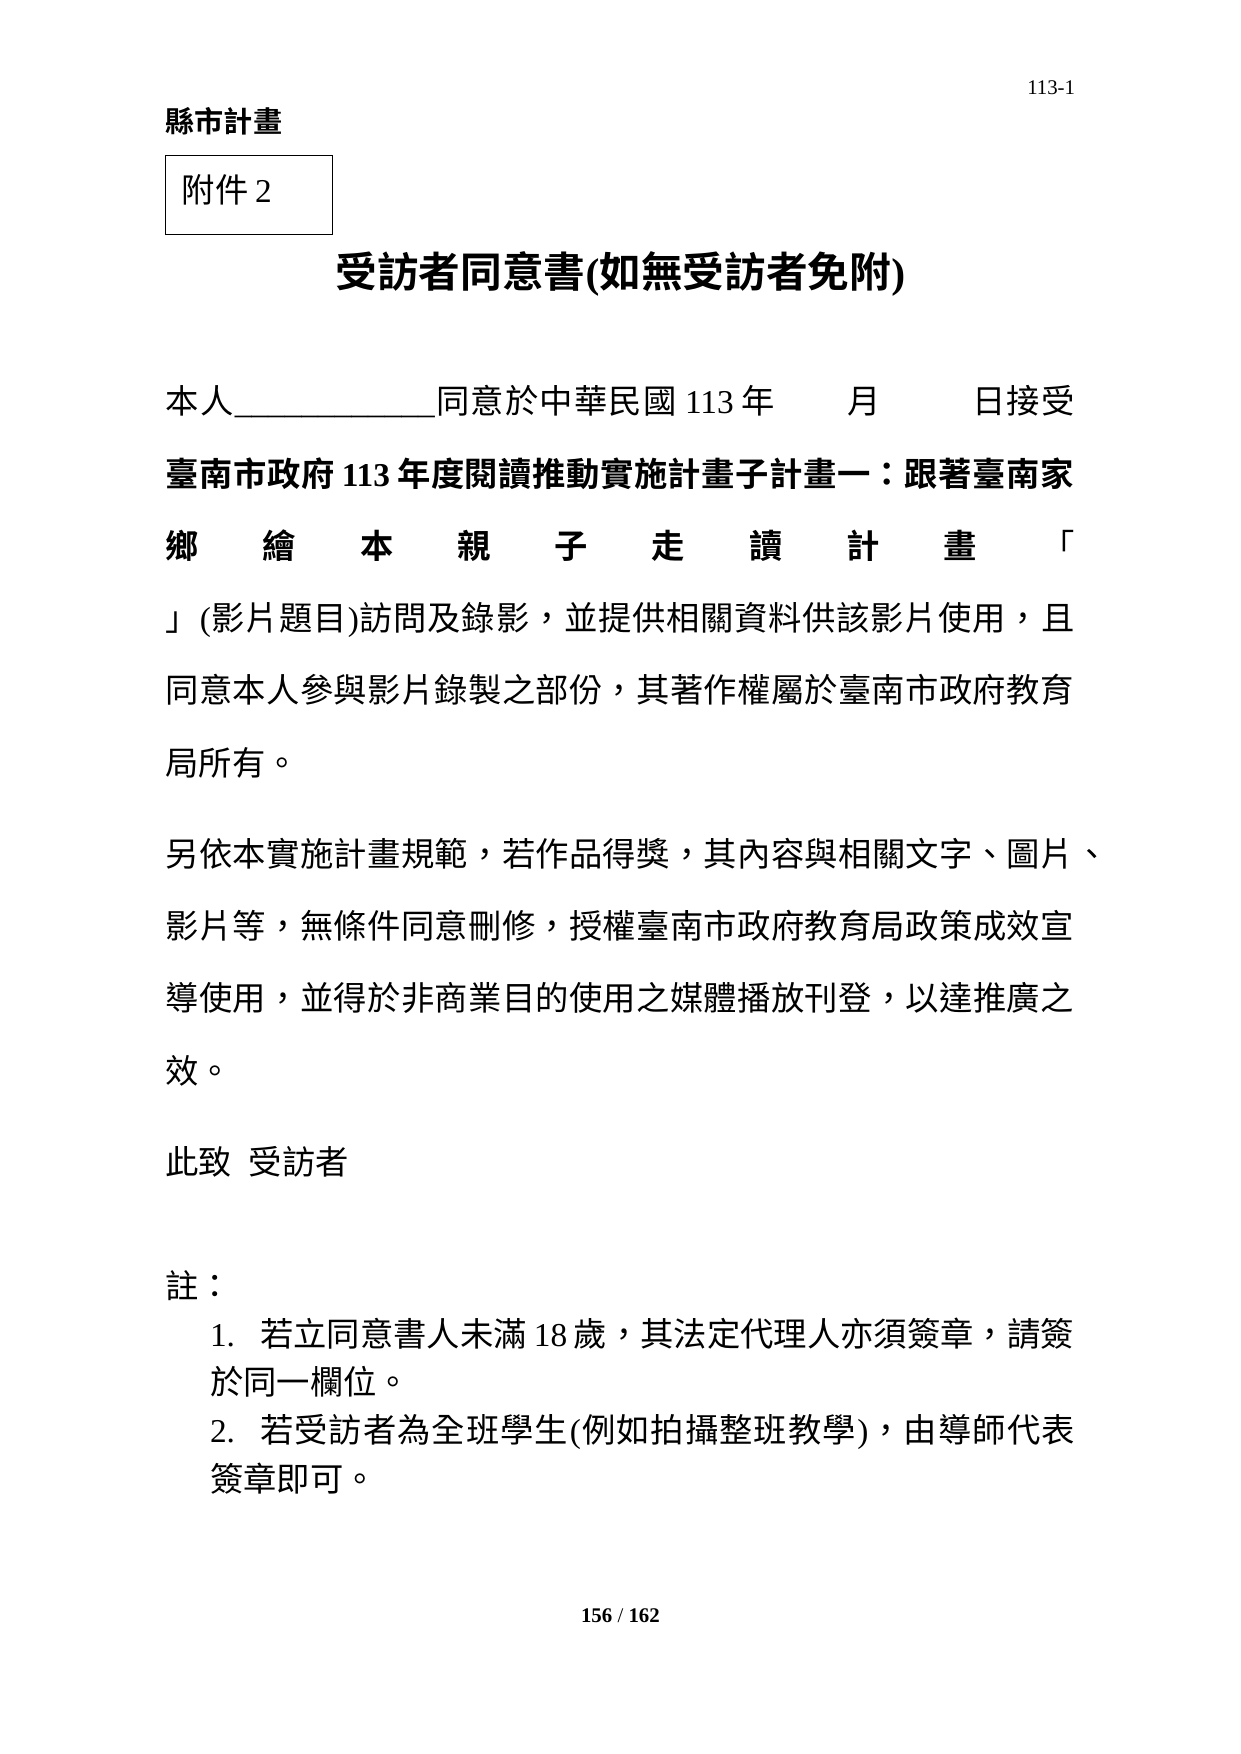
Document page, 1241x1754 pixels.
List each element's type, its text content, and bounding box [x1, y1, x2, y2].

text 此致 受訪者 [165, 1136, 1075, 1184]
list 若受訪者為全班學生(例如拍攝整班教學)，由導師代表簽章即可。 [210, 1404, 1075, 1501]
text 另依本實施計畫規範，若作品得獎，其內容與相關文字、圖片、影片等，無條件同意刪修，授權臺南市政府教育局政策成效宣導使用，並得於非商業目的使用之媒體播放刊登，以達推廣之效。 [165, 828, 1075, 1093]
text 受訪者同意書(如無受訪者免附) [165, 239, 1075, 299]
list 若立同意書人未滿18歲，其法定代理人亦須簽章，請簽於同一欄位。 [210, 1308, 1075, 1404]
text 附件2 [181, 164, 317, 212]
text 註： [165, 1259, 1075, 1308]
text 本人____________同意於中華民國113年 月 日接受臺南市政府113年度閱讀推動實施計畫子計畫一：跟著臺南家鄉繪本親子走讀計畫「 」(影片題目)訪問及錄影，並提供相關資料供該影片使用，且同意本人參與影片錄製之部份，其著作權屬於臺南市政府教育局所有。 [165, 375, 1075, 785]
